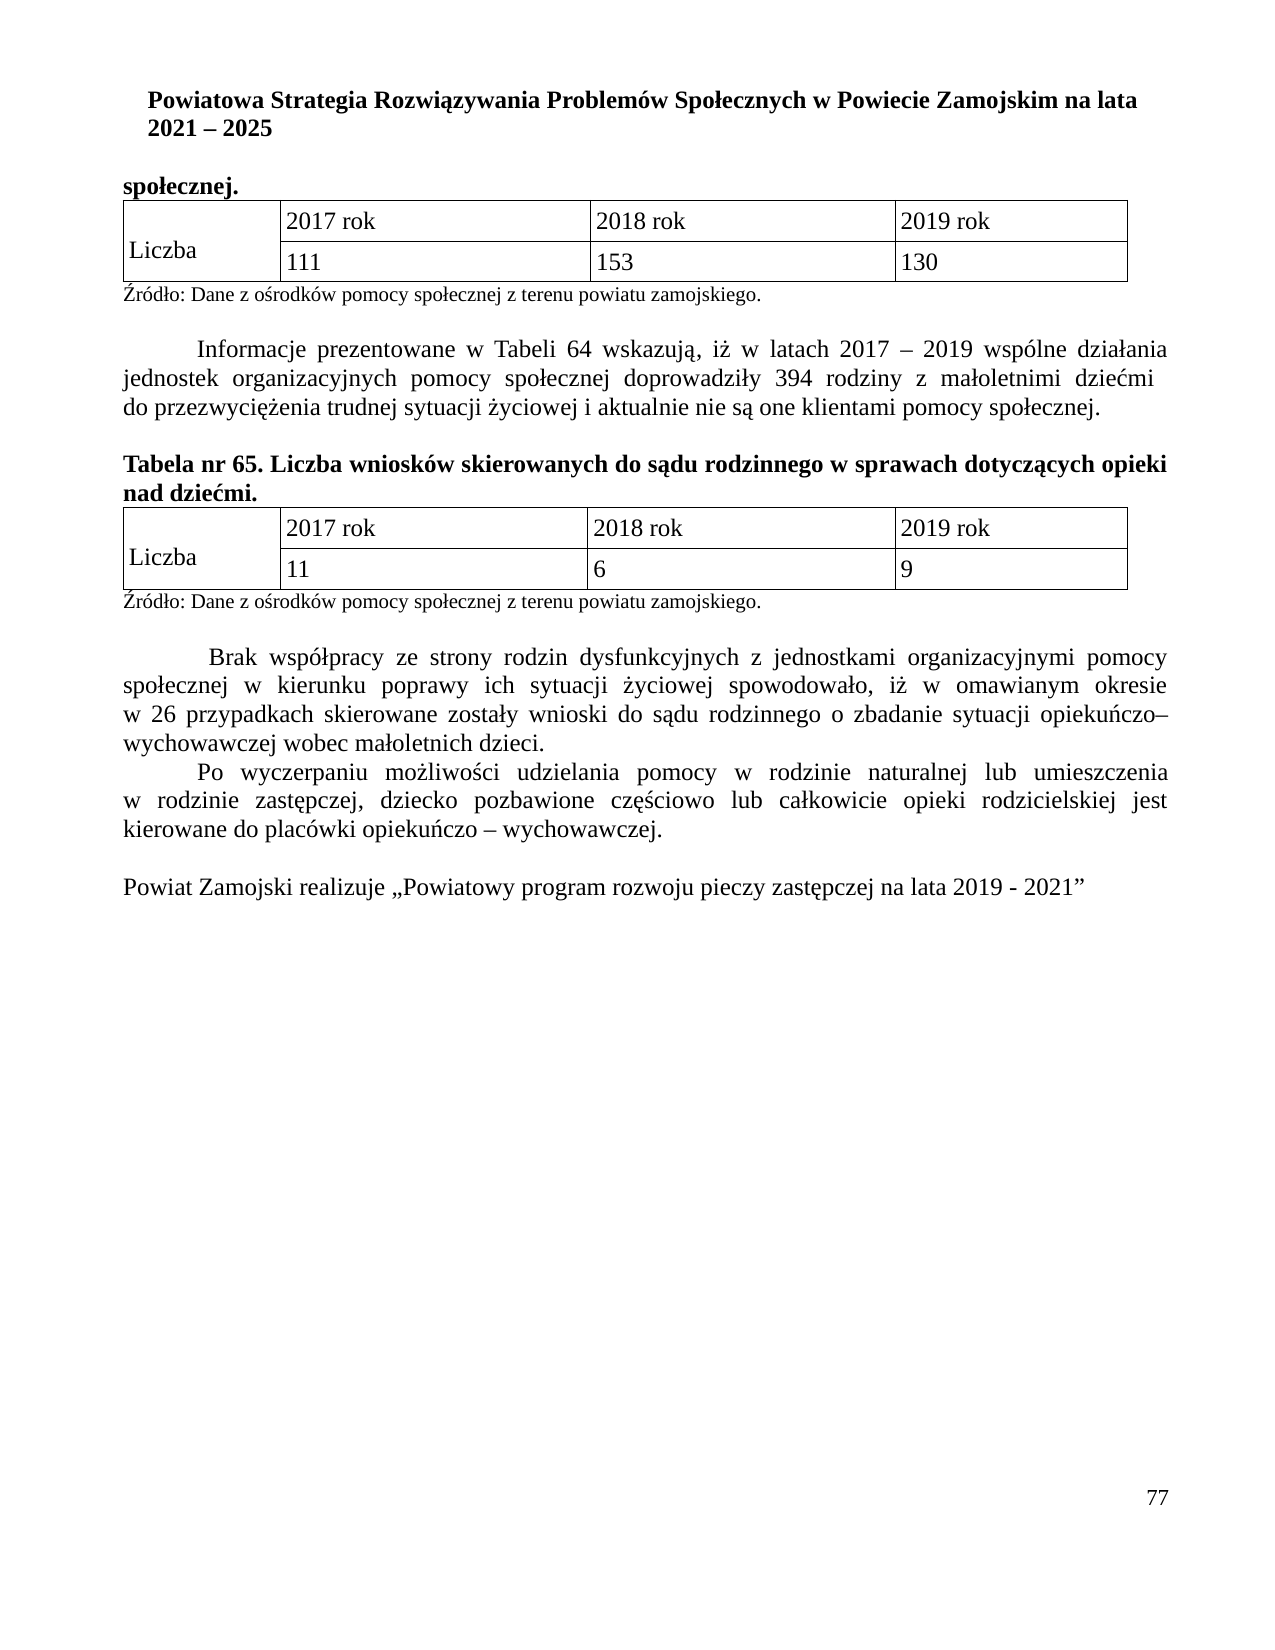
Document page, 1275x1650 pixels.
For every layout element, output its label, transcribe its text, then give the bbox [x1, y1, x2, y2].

table_cell 153 [591, 242, 895, 281]
text Powiat Zamojski realizuje „Powiatowy program rozwoju pieczy zastępczej na lata 2019 - 2021” [123, 872, 1169, 901]
table_header 2018 rok [588, 508, 895, 548]
text Po wyczerpaniu możliwości udzielania pomocy w rodzinie naturalnej lub umieszczenia w rodzinie zastępczej, dziecko pozbawione częściowo lub całkowicie opieki rodzicielskiej jest kierowane do placówki opiekuńczo – wychowawczej. [123, 757, 1169, 843]
table_header Liczba [124, 201, 280, 281]
text Tabela nr 65. Liczba wniosków skierowanych do sądu rodzinnego w sprawach dotyczących opieki nad dziećmi. [123, 449, 1169, 507]
text Informacje prezentowane w Tabeli 64 wskazują, iż w latach 2017 – 2019 wspólne działania jednostek organizacyjnych pomocy społecznej doprowadziły 394 rodziny z małoletnimi dziećmi do przezwyciężenia trudnej sytuacji życiowej i aktualnie nie są one klientami pomocy społecznej. [123, 334, 1169, 421]
table_header 2019 rok [896, 201, 1127, 241]
table_cell 11 [281, 549, 587, 588]
table_cell 111 [281, 242, 590, 281]
text Źródło: Dane z ośrodków pomocy społecznej z terenu powiatu zamojskiego. [123, 282, 1169, 306]
table_header 2018 rok [591, 201, 895, 241]
text Źródło: Dane z ośrodków pomocy społecznej z terenu powiatu zamojskiego. [123, 589, 1169, 613]
table_header Liczba [124, 508, 280, 588]
table_header 2019 rok [896, 508, 1127, 548]
table_cell 9 [896, 549, 1127, 588]
text Brak współpracy ze strony rodzin dysfunkcyjnych z jednostkami organizacyjnymi pomocy społecznej w kierunku poprawy ich sytuacji życiowej spowodowało, iż w omawianym okresie w 26 przypadkach skierowane zostały wnioski do sądu rodzinnego o zbadanie sytuacji opiekuńczo– wychowawczej wobec małoletnich dzieci. [123, 642, 1169, 757]
text społecznej. [123, 171, 1169, 200]
table_header 2017 rok [281, 508, 587, 548]
table_cell 130 [896, 242, 1127, 281]
table_cell 6 [588, 549, 895, 588]
table_header 2017 rok [281, 201, 590, 241]
